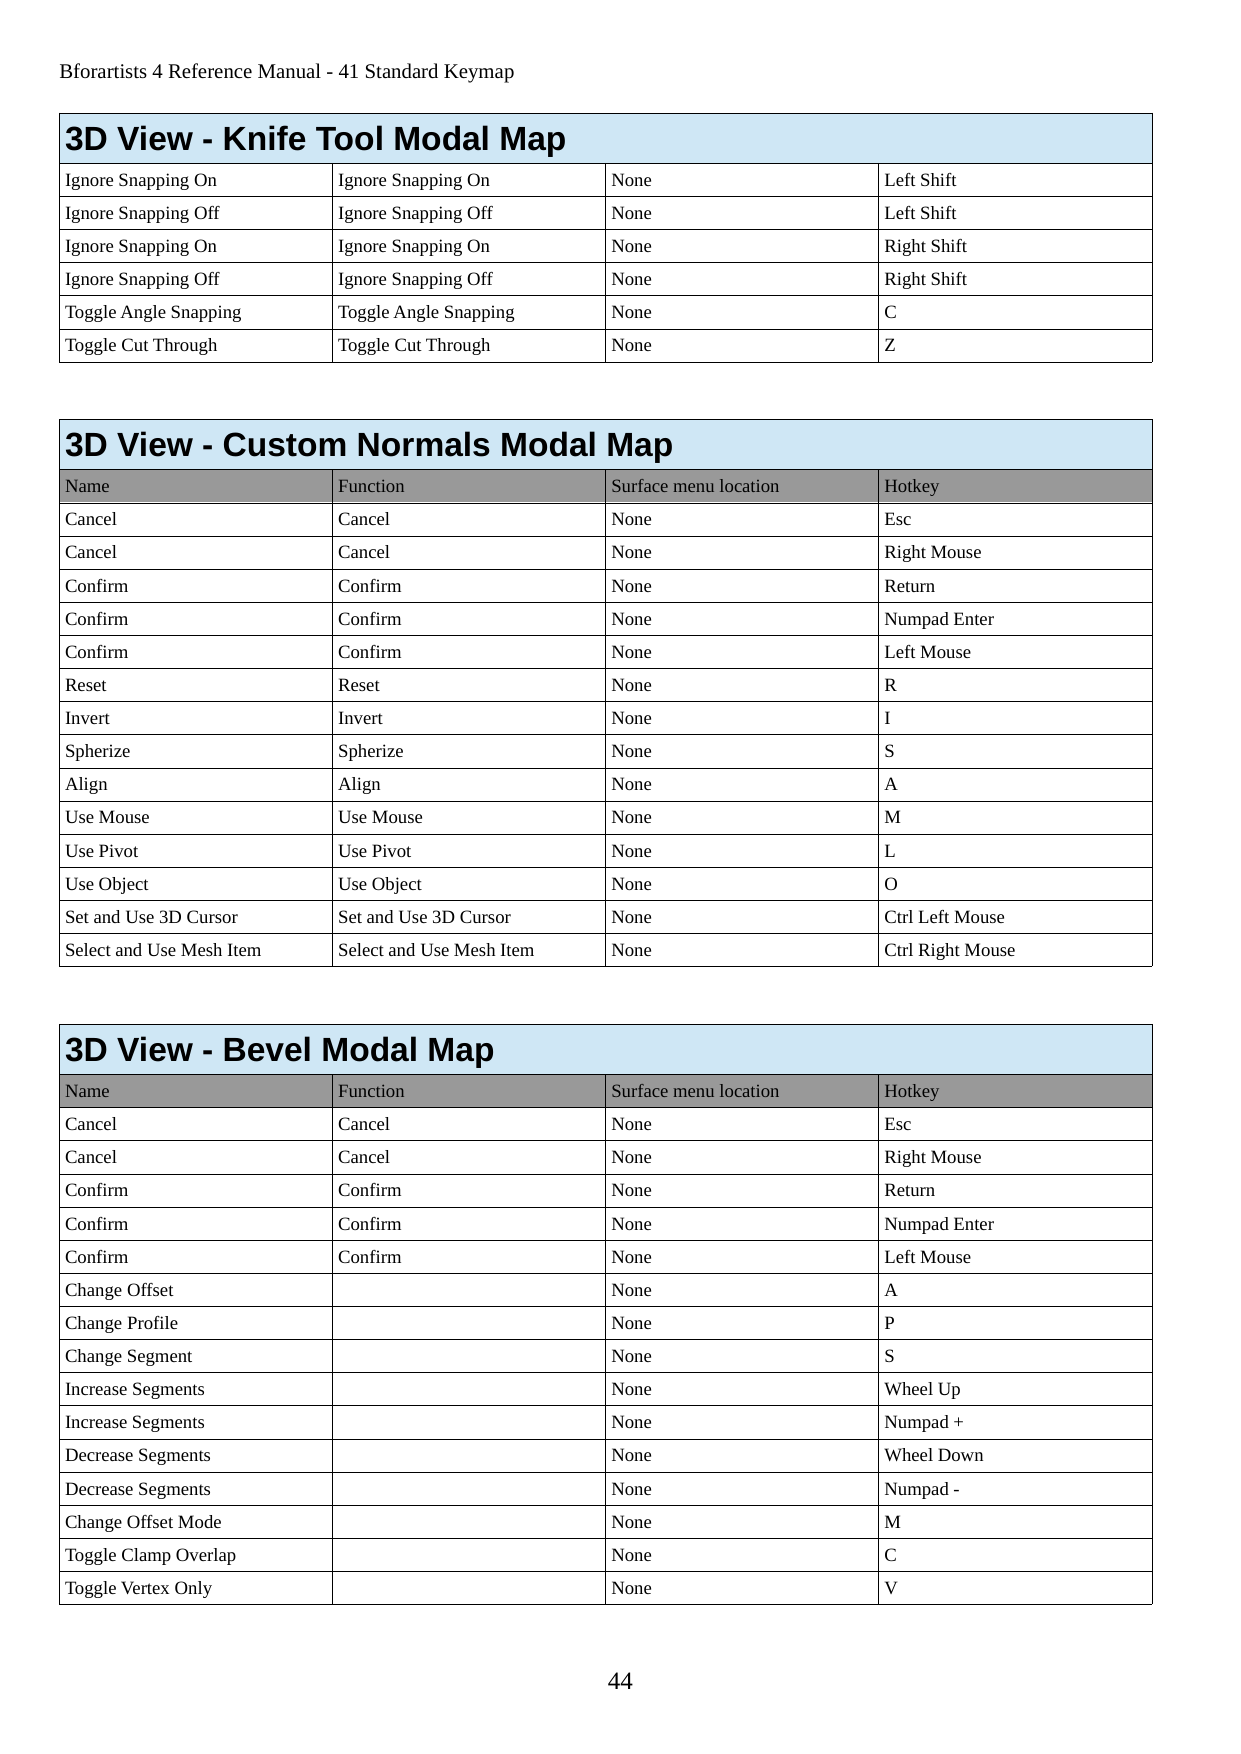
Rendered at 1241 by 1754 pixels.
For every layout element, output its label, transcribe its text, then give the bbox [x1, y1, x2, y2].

table_cell Cancel [333, 537, 605, 569]
table_cell Reset [60, 669, 332, 701]
table_cell Function [333, 1075, 605, 1107]
table_cell Function [333, 470, 605, 502]
table_cell Change Offset [60, 1274, 332, 1306]
table_cell M [879, 802, 1152, 834]
table_cell [333, 1440, 605, 1472]
table_cell None [606, 769, 878, 801]
table_cell Esc [879, 504, 1152, 536]
table_cell None [606, 263, 878, 295]
table_cell None [606, 934, 878, 966]
table_cell I [879, 702, 1152, 734]
table_cell Invert [333, 702, 605, 734]
table_cell Z [879, 330, 1152, 362]
table_header 3D View - Knife Tool Modal Map [60, 114, 1152, 163]
table_cell M [879, 1506, 1152, 1538]
table_cell Hotkey [879, 470, 1152, 502]
table_cell None [606, 901, 878, 933]
table_cell Select and Use Mesh Item [60, 934, 332, 966]
table_cell None [606, 1108, 878, 1140]
table_cell Cancel [333, 504, 605, 536]
table_cell None [606, 1241, 878, 1273]
table_cell [333, 1307, 605, 1339]
table_cell Toggle Clamp Overlap [60, 1539, 332, 1571]
table_cell Cancel [60, 1141, 332, 1173]
table_cell Confirm [333, 636, 605, 668]
table_cell Numpad + [879, 1406, 1152, 1438]
table_cell Spherize [60, 735, 332, 767]
table_cell Ignore Snapping Off [333, 263, 605, 295]
table_cell S [879, 1340, 1152, 1372]
table_cell [333, 1572, 605, 1604]
table_cell None [606, 1406, 878, 1438]
table_cell Align [333, 769, 605, 801]
table_cell O [879, 868, 1152, 900]
table_cell None [606, 330, 878, 362]
table_cell Toggle Cut Through [333, 330, 605, 362]
table_cell None [606, 1373, 878, 1405]
table_cell Ctrl Left Mouse [879, 901, 1152, 933]
table_cell Wheel Up [879, 1373, 1152, 1405]
table_cell None [606, 1340, 878, 1372]
table_cell Select and Use Mesh Item [333, 934, 605, 966]
table_cell [333, 1406, 605, 1438]
table_cell None [606, 1440, 878, 1472]
table_cell Right Shift [879, 230, 1152, 262]
table_cell Left Mouse [879, 1241, 1152, 1273]
table_cell Name [60, 470, 332, 502]
table_cell Toggle Angle Snapping [333, 296, 605, 328]
table_cell Use Object [60, 868, 332, 900]
table_cell Cancel [60, 504, 332, 536]
table_cell Confirm [60, 570, 332, 602]
table_cell Increase Segments [60, 1406, 332, 1438]
table_cell None [606, 1572, 878, 1604]
table_cell None [606, 570, 878, 602]
table_cell None [606, 669, 878, 701]
table_cell Use Pivot [60, 835, 332, 867]
table_cell Right Shift [879, 263, 1152, 295]
table_cell Increase Segments [60, 1373, 332, 1405]
table_cell Confirm [60, 603, 332, 635]
table_cell [333, 1473, 605, 1505]
table_cell Cancel [333, 1108, 605, 1140]
table_cell None [606, 296, 878, 328]
table_cell None [606, 504, 878, 536]
table_cell V [879, 1572, 1152, 1604]
table_cell Confirm [333, 1241, 605, 1273]
table_cell Spherize [333, 735, 605, 767]
table_cell Decrease Segments [60, 1440, 332, 1472]
table_cell Confirm [60, 636, 332, 668]
table_cell Confirm [333, 570, 605, 602]
table_cell Right Mouse [879, 537, 1152, 569]
table_cell None [606, 537, 878, 569]
table_cell Surface menu location [606, 1075, 878, 1107]
table_cell [333, 1539, 605, 1571]
table_cell Return [879, 1175, 1152, 1207]
table_cell Left Shift [879, 164, 1152, 196]
table_cell None [606, 1208, 878, 1240]
table_cell Toggle Angle Snapping [60, 296, 332, 328]
table_cell None [606, 230, 878, 262]
table_cell R [879, 669, 1152, 701]
table_cell None [606, 702, 878, 734]
table_cell Esc [879, 1108, 1152, 1140]
table_cell None [606, 1307, 878, 1339]
table_cell None [606, 835, 878, 867]
table_cell Ignore Snapping Off [60, 197, 332, 229]
table_cell Surface menu location [606, 470, 878, 502]
table_cell None [606, 802, 878, 834]
table_cell Align [60, 769, 332, 801]
table_cell None [606, 197, 878, 229]
table_cell Name [60, 1075, 332, 1107]
table_cell Wheel Down [879, 1440, 1152, 1472]
table_header 3D View - Bevel Modal Map [60, 1025, 1152, 1074]
table_cell None [606, 164, 878, 196]
table_cell Numpad - [879, 1473, 1152, 1505]
table_cell C [879, 1539, 1152, 1571]
table_cell Right Mouse [879, 1141, 1152, 1173]
table_header 3D View - Custom Normals Modal Map [60, 420, 1152, 469]
table_cell Toggle Cut Through [60, 330, 332, 362]
table_cell Ignore Snapping On [60, 230, 332, 262]
table_cell P [879, 1307, 1152, 1339]
table_cell None [606, 868, 878, 900]
table_cell None [606, 1175, 878, 1207]
table_cell Ignore Snapping Off [60, 263, 332, 295]
table_cell Confirm [60, 1208, 332, 1240]
table_cell A [879, 769, 1152, 801]
table_cell Numpad Enter [879, 1208, 1152, 1240]
table_cell Reset [333, 669, 605, 701]
table_cell None [606, 636, 878, 668]
table_cell Ignore Snapping On [333, 164, 605, 196]
table_cell Use Mouse [60, 802, 332, 834]
table_cell Use Object [333, 868, 605, 900]
table_cell Change Profile [60, 1307, 332, 1339]
table_cell L [879, 835, 1152, 867]
table_cell Set and Use 3D Cursor [333, 901, 605, 933]
table_cell Left Shift [879, 197, 1152, 229]
table_cell Confirm [333, 1175, 605, 1207]
table_cell None [606, 603, 878, 635]
table_cell Decrease Segments [60, 1473, 332, 1505]
table_cell Set and Use 3D Cursor [60, 901, 332, 933]
table_cell Confirm [60, 1241, 332, 1273]
table_cell Ignore Snapping On [333, 230, 605, 262]
table_cell Ignore Snapping On [60, 164, 332, 196]
table_cell Ignore Snapping Off [333, 197, 605, 229]
table_cell [333, 1373, 605, 1405]
table_cell A [879, 1274, 1152, 1306]
table_cell Numpad Enter [879, 603, 1152, 635]
table_cell S [879, 735, 1152, 767]
table_cell Hotkey [879, 1075, 1152, 1107]
table_cell Left Mouse [879, 636, 1152, 668]
table_cell Cancel [60, 537, 332, 569]
table_cell Invert [60, 702, 332, 734]
table_cell Confirm [333, 1208, 605, 1240]
table_cell Toggle Vertex Only [60, 1572, 332, 1604]
table_cell Use Pivot [333, 835, 605, 867]
table_cell Confirm [333, 603, 605, 635]
table_cell Confirm [60, 1175, 332, 1207]
table_cell [333, 1340, 605, 1372]
table_cell Ctrl Right Mouse [879, 934, 1152, 966]
table_cell Cancel [60, 1108, 332, 1140]
table_cell None [606, 1274, 878, 1306]
table_cell Change Segment [60, 1340, 332, 1372]
table_cell C [879, 296, 1152, 328]
table_cell Change Offset Mode [60, 1506, 332, 1538]
table_cell None [606, 1539, 878, 1571]
table_cell Cancel [333, 1141, 605, 1173]
table_cell None [606, 1141, 878, 1173]
table_cell None [606, 735, 878, 767]
table_cell Return [879, 570, 1152, 602]
table_cell [333, 1274, 605, 1306]
table_cell None [606, 1506, 878, 1538]
table_cell None [606, 1473, 878, 1505]
table_cell Use Mouse [333, 802, 605, 834]
table_cell [333, 1506, 605, 1538]
